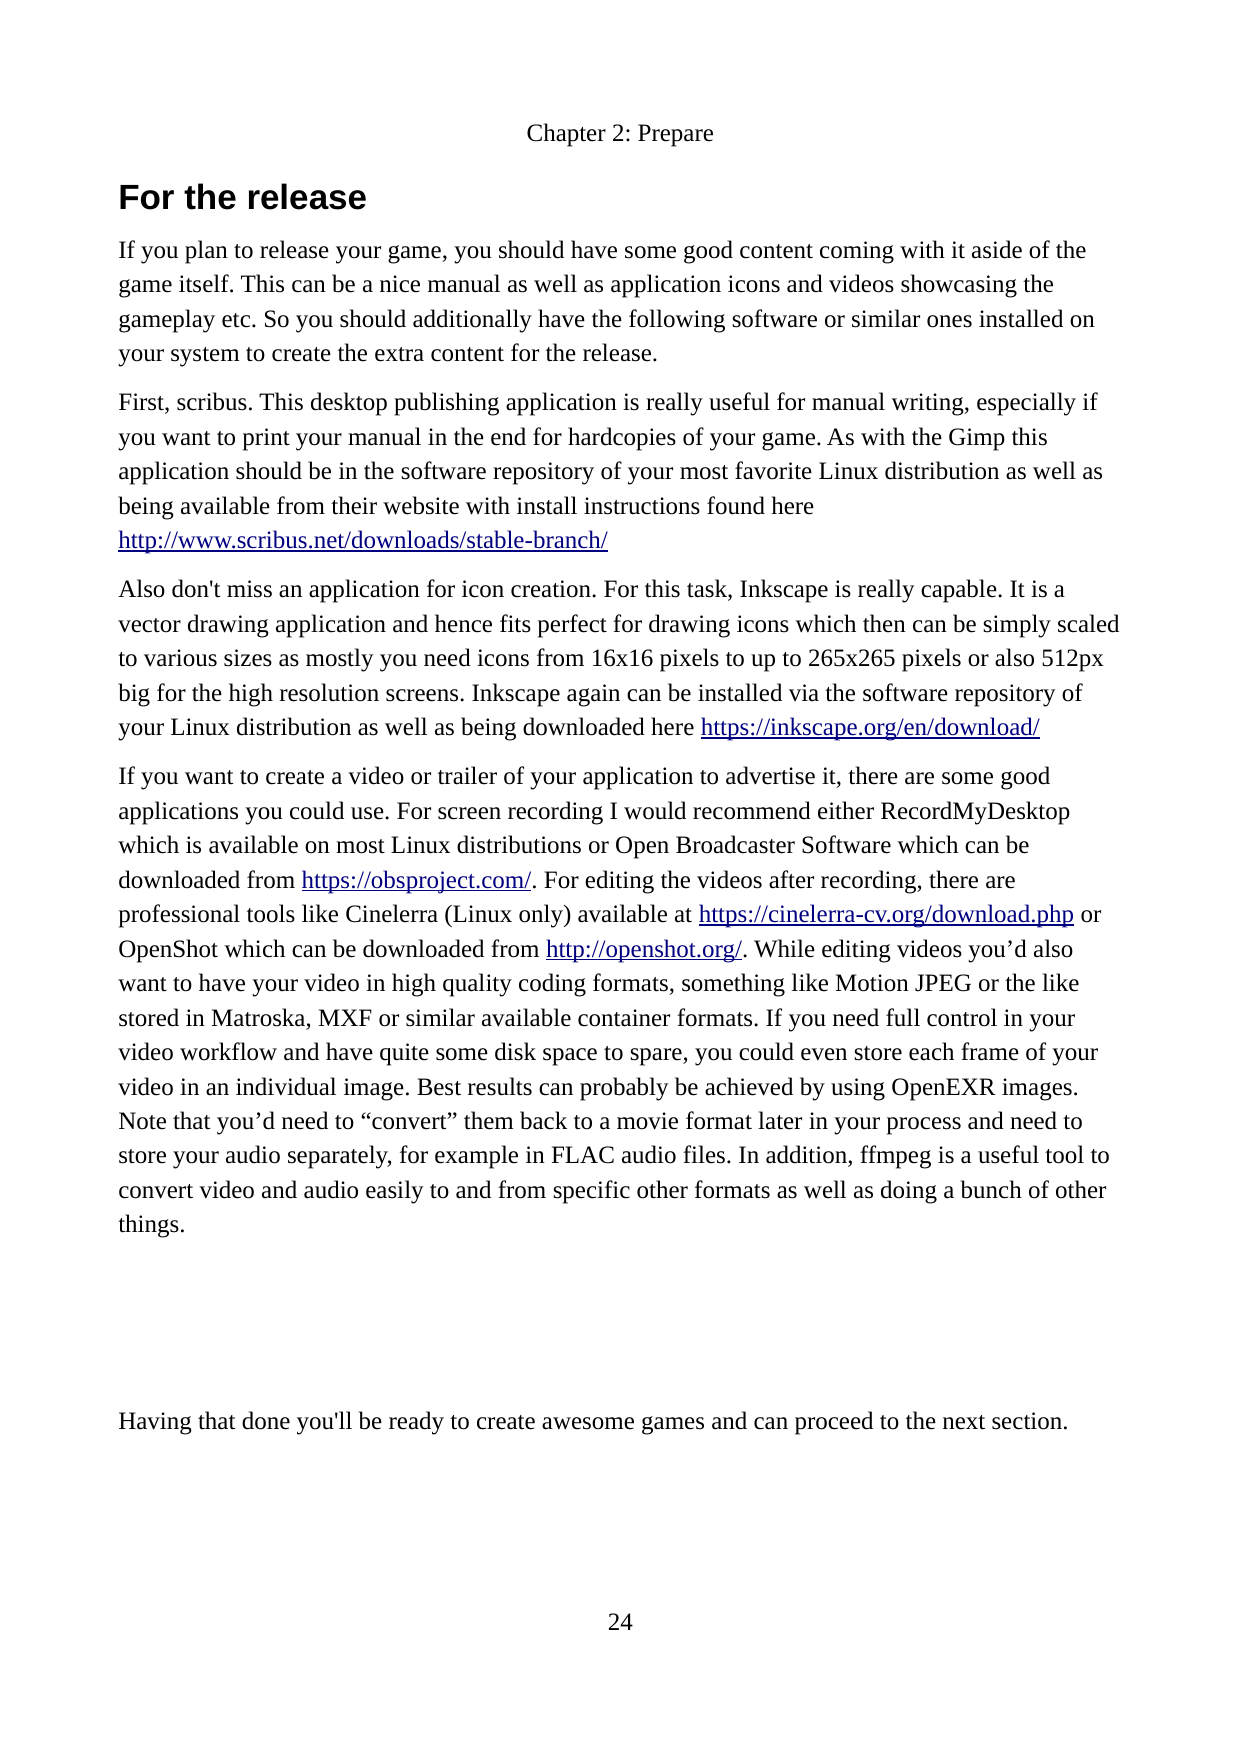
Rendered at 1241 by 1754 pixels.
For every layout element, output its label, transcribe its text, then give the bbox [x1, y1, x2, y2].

text If you want to create a video or trailer of your application to advertise it, there are some good applications you could use. For screen recording I would recommend either RecordMyDesktop which is available on most Linux distributions or Open Broadcaster Software which can be downloaded from https://obsproject.com/. For editing the videos after recording, there are professional tools like Cinelerra (Linux only) available at https://cinelerra-cv.org/download.php or OpenShot which can be downloaded from http://openshot.org/. While editing videos you’d also want to have your video in high quality coding formats, something like Motion JPEG or the like stored in Matroska, MXF or similar available container formats. If you need full control in your video workflow and have quite some disk space to spare, you could even store each frame of your video in an individual image. Best results can probably be achieved by using OpenEXR images. Note that you’d need to “convert” them back to a movie format later in your process and need to store your audio separately, for example in FLAC audio files. In addition, ffmpeg is a useful tool to convert video and audio easily to and from specific other formats as well as doing a bunch of other things. [118, 761, 1122, 1238]
text First, scribus. This desktop publishing application is really useful for manual writing, especially if you want to print your manual in the end for hardcopies of your game. As with the Gimp this application should be in the software repository of your most favorite Linux distribution as well as being available from their website with install instructions found here http://www.scribus.net/downloads/stable-branch/ [118, 387, 1122, 554]
text Also don't miss an application for icon creation. For this task, Inkscape is really capable. It is a vector drawing application and hence fits perfect for drawing icons which then can be simply scaled to various sizes as mostly you need icons from 16x16 pixels to up to 265x265 pixels or also 512px big for the high resolution screens. Inkscape again can be installed via the software repository of your Linux distribution as well as being downloaded here https://inkscape.org/en/download/ [118, 574, 1122, 741]
text If you plan to release your game, you should have some good content coming with it aside of the game itself. This can be a nice manual as well as application icons and videos showcasing the gameplay etc. So you should additionally have the following software or similar ones installed on your system to create the extra content for the release. [118, 235, 1122, 367]
subtitle For the release [118, 176, 1122, 217]
text Having that done you'll be ready to create awesome games and can proceed to the next section. [118, 1406, 1122, 1434]
